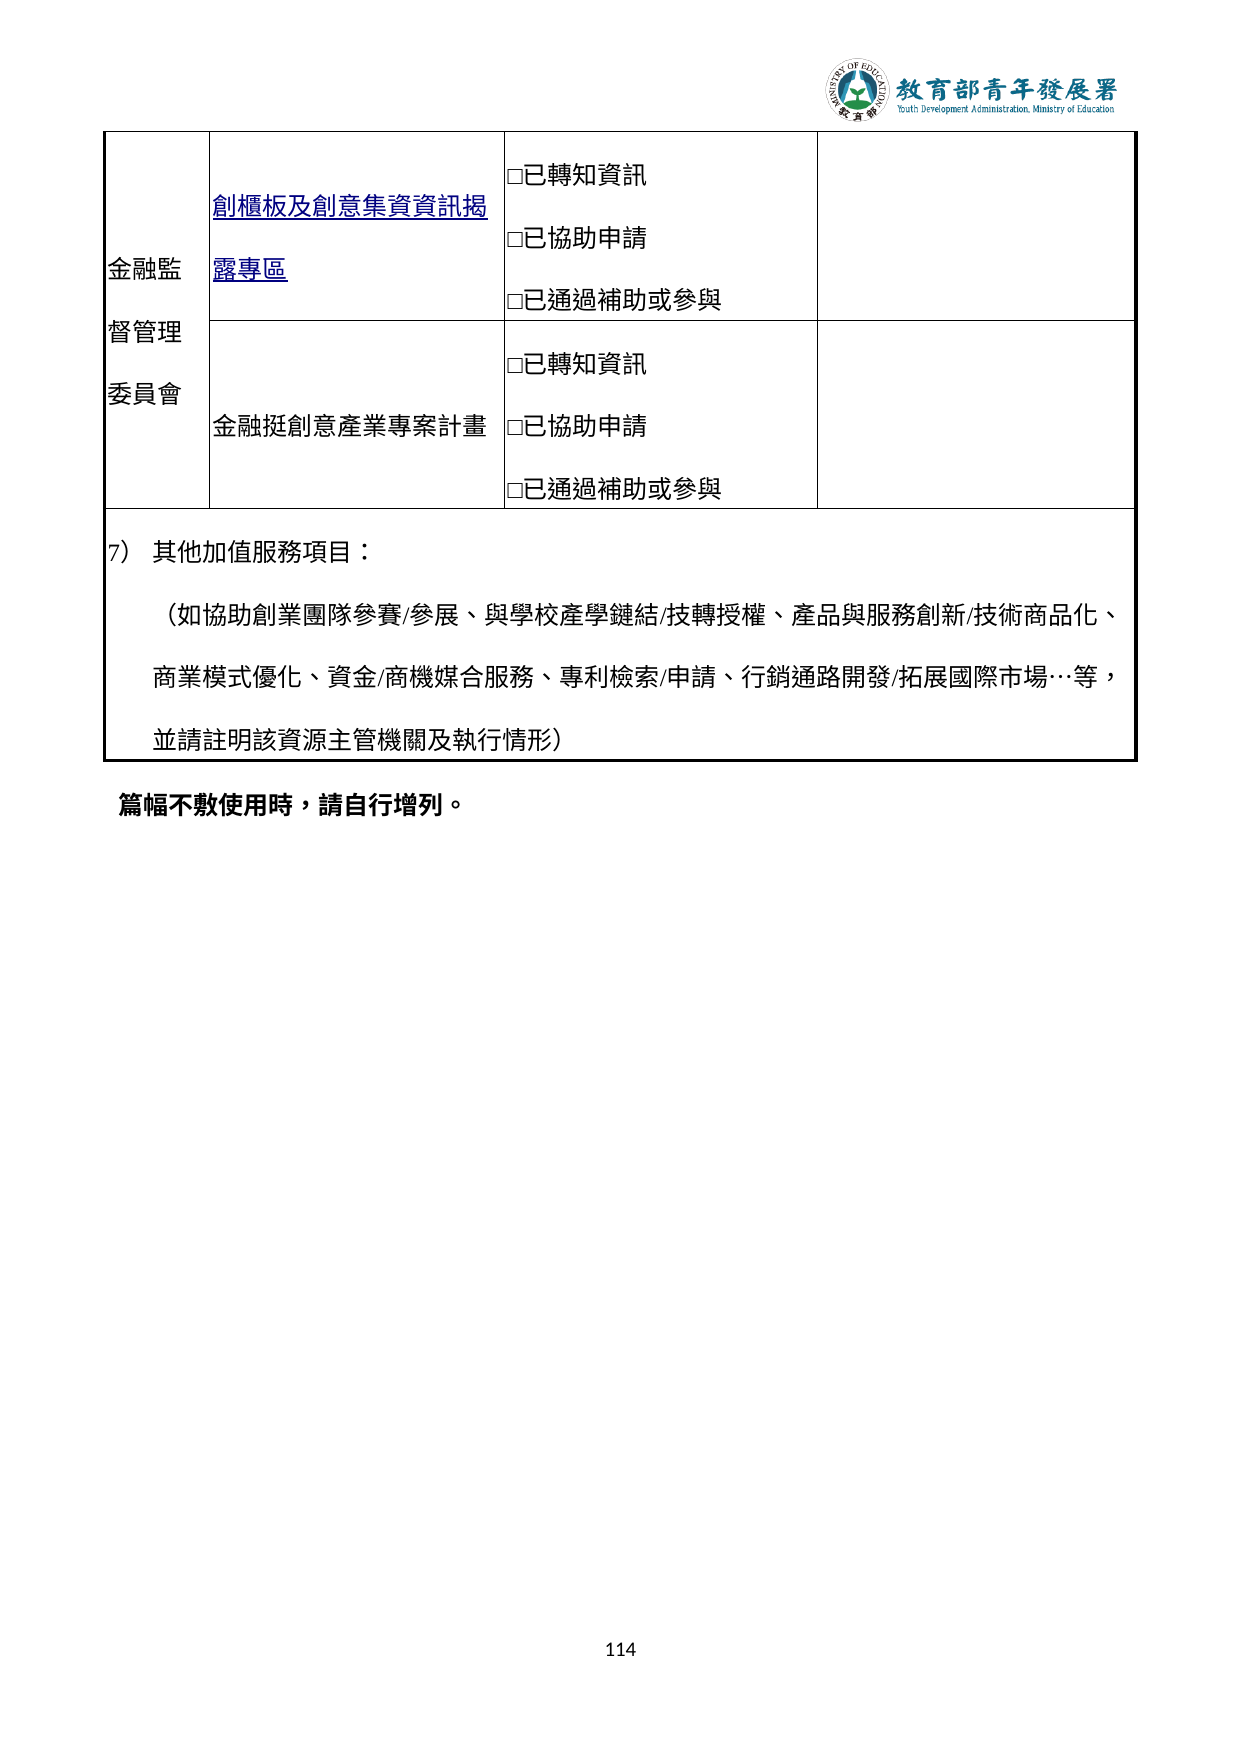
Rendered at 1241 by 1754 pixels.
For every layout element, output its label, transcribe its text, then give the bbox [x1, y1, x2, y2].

table_cell 金融挺創意產業專案計畫 [210, 321, 504, 508]
table_cell 創櫃板及創意集資資訊揭露專區 [210, 132, 504, 319]
table_cell [818, 132, 1134, 319]
table_cell □已轉知資訊 □已協助申請 □已通過補助或參與 [505, 321, 817, 508]
table_cell 金融監督管理委員會 [106, 132, 209, 508]
table_cell 其他加值服務項目： （如協助創業團隊參賽/參展、與學校產學鏈結/技轉授權、產品與服務創新/技術商品化、商業模式優化、資金/商機媒合服務、專利檢索/申請、行銷通路開發/拓展國際市場…等，並請註明該資源主管機關及執行情形） [150, 509, 1134, 759]
table_cell [818, 321, 1134, 508]
text 篇幅不敷使用時，請自行增列。 [118, 762, 1122, 825]
table_cell 7） [106, 509, 149, 759]
table_cell □已轉知資訊 □已協助申請 □已通過補助或參與 [505, 132, 817, 319]
